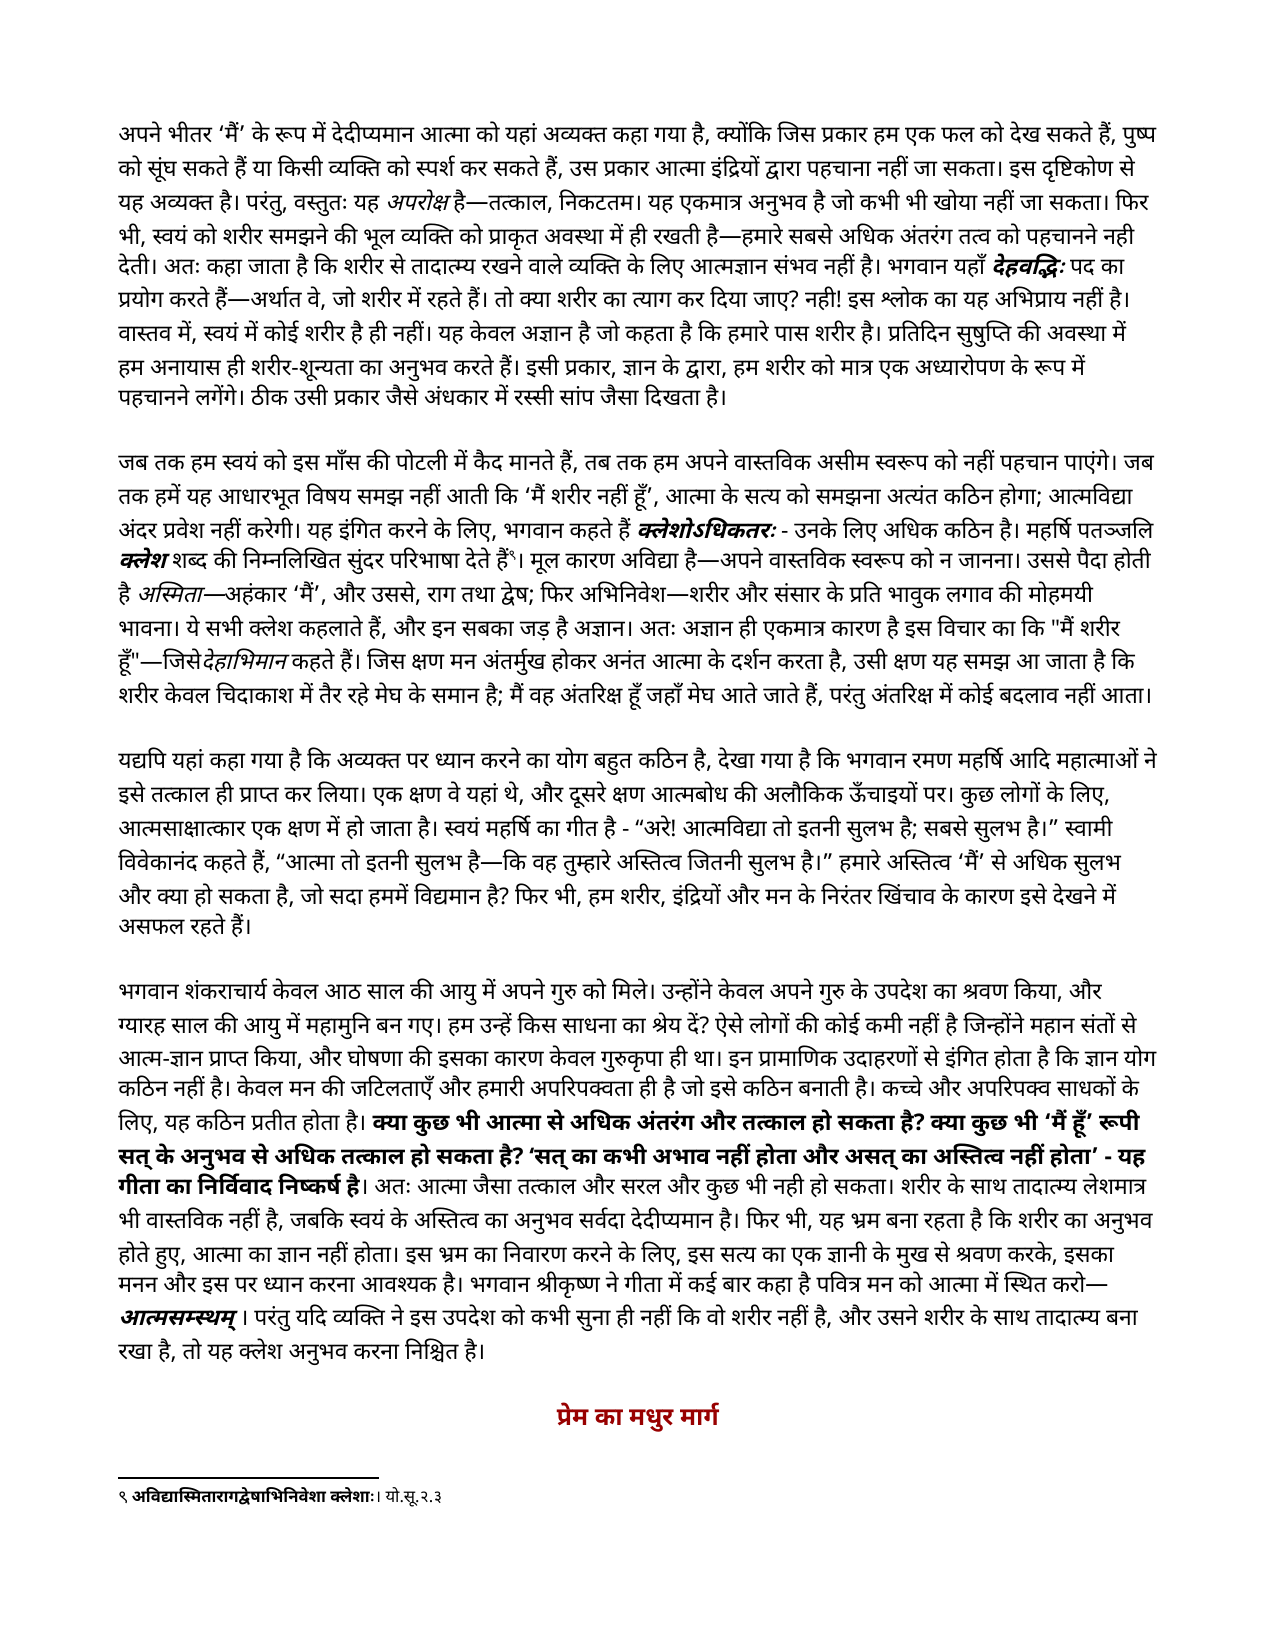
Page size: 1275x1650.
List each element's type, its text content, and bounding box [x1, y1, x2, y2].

text जब तक हम स्वयं को इस माँस की पोटली में कैद मानते हैं, तब तक हम अपने वास्तविक असीम स्वरूप को नहीं पहचान पाएंगे। जब तक हमें यह आधारभूत विषय समझ नहीं आती कि ‘मैं शरीर नहीं हूँ’, आत्मा के सत्य को समझना अत्यंत कठिन होगा; आत्मविद्या अंदर प्रवेश नहीं करेगी। यह इंगित करने के लिए, भगवान कहते हैं क्लेशोऽधिकतरः - उनके लिए अधिक कठिन है। महर्षि पतञ्जलि क्लेश शब्द की निम्नलिखित सुंदर परिभाषा देते हैं। मूल कारण अविद्या है—अपने वास्तविक स्वरूप को न जानना। उससे पैदा होती है अस्मिता—अहंकार ‘मैं’, और उससे, राग तथा द्वेष; फिर अभिनिवेश—शरीर और संसार के प्रति भावुक लगाव की मोहमयी भावना। ये सभी क्लेश कहलाते हैं, और इन सबका जड़ है अज्ञान। अतः अज्ञान ही एकमात्र कारण है इस विचार का कि "मैं शरीर हूँ"—जिसेदेहाभिमान कहते हैं। जिस क्षण मन अंतर्मुख होकर अनंत आत्मा के दर्शन करता है, उसी क्षण यह समझ आ जाता है कि शरीर केवल चिदाकाश में तैर रहे मेघ के समान है; मैं वह अंतरिक्ष हूँ जहाँ मेघ आते जाते हैं, परंतु अंतरिक्ष में कोई बदलाव नहीं आता। [118, 446, 1157, 713]
text यद्यपि यहां कहा गया है कि अव्यक्त पर ध्यान करने का योग बहुत कठिन है, देखा गया है कि भगवान रमण महर्षि आदि महात्माओं ने इसे तत्काल ही प्राप्त कर लिया। एक क्षण वे यहां थे, और दूसरे क्षण आत्मबोध की अलौकिक ऊँचाइयों पर। कुछ लोगों के लिए, आत्मसाक्षात्कार एक क्षण में हो जाता है। स्वयं महर्षि का गीत है - “अरे! आत्मविद्या तो इतनी सुलभ है; सबसे सुलभ है।” स्वामी विवेकानंद कहते हैं, “आत्मा तो इतनी सुलभ है—कि वह तुम्हारे अस्तित्व जितनी सुलभ है।” हमारे अस्तित्व ‘मैं’ से अधिक सुलभ और क्या हो सकता है, जो सदा हममें विद्यमान है? फिर भी, हम शरीर, इंद्रियों और मन के निरंतर खिंचाव के कारण इसे देखने में असफल रहते हैं। [118, 744, 1157, 943]
text भगवान शंकराचार्य केवल आठ साल की आयु में अपने गुरु को मिले। उन्होंने केवल अपने गुरु के उपदेश का श्रवण किया, और ग्यारह साल की आयु में महामुनि बन गए। हम उन्हें किस साधना का श्रेय दें? ऐसे लोगों की कोई कमी नहीं है जिन्होंने महान संतों से आत्म-ज्ञान प्राप्त किया, और घोषणा की इसका कारण केवल गुरुकृपा ही था। इन प्रामाणिक उदाहरणों से इंगित होता है कि ज्ञान योग कठिन नहीं है। केवल मन की जटिलताएँ और हमारी अपरिपक्वता ही है जो इसे कठिन बनाती है। कच्चे और अपरिपक्व साधकों के लिए, यह कठिन प्रतीत होता है। क्या कुछ भी आत्मा से अधिक अंतरंग और तत्काल हो सकता है? क्या कुछ भी ‘मैं हूँ’ रूपी सत् के अनुभव से अधिक तत्काल हो सकता है? ‘सत् का कभी अभाव नहीं होता और असत् का अस्तित्व नहीं होता’ - यह गीता का निर्विवाद निष्कर्ष है। अतः आत्मा जैसा तत्काल और सरल और कुछ भी नही हो सकता। शरीर के साथ तादात्म्य लेशमात्र भी वास्तविक नहीं है, जबकि स्वयं के अस्तित्व का अनुभव सर्वदा देदीप्यमान है। फिर भी, यह भ्रम बना रहता है कि शरीर का अनुभव होते हुए, आत्मा का ज्ञान नहीं होता। इस भ्रम का निवारण करने के लिए, इस सत्य का एक ज्ञानी के मुख से श्रवण करके, इसका मनन और इस पर ध्यान करना आवश्यक है। भगवान श्रीकृष्ण ने गीता में कई बार कहा है पवित्र मन को आत्मा में स्थित करो—आत्मसम्स्थम् । परंतु यदि व्यक्ति ने इस उपदेश को कभी सुना ही नहीं कि वो शरीर नहीं है, और उसने शरीर के साथ तादात्म्य बना रखा है, तो यह क्लेश अनुभव करना निश्चित है। [118, 975, 1157, 1369]
text अविद्यास्मितारागद्वेषाभिनिवेशा क्लेशाः। यो.सू.२.३ [118, 1484, 1157, 1509]
text प्रेम का मधुर मार्ग [118, 1403, 1157, 1436]
text अपने भीतर ‘मैं’ के रूप में देदीप्यमान आत्मा को यहां अव्यक्त कहा गया है, क्योंकि जिस प्रकार हम एक फल को देख सकते हैं, पुष्प को सूंघ सकते हैं या किसी व्यक्ति को स्पर्श कर सकते हैं, उस प्रकार आत्मा इंद्रियों द्वारा पहचाना नहीं जा सकता। इस दृष्टिकोण से यह अव्यक्त है। परंतु, वस्तुतः यह अपरोक्ष है—तत्काल, निकटतम। यह एकमात्र अनुभव है जो कभी भी खोया नहीं जा सकता। फिर भी, स्वयं को शरीर समझने की भूल व्यक्ति को प्राकृत अवस्था में ही रखती है—हमारे सबसे अधिक अंतरंग तत्व को पहचानने नही देती। अतः कहा जाता है कि शरीर से तादात्म्य रखने वाले व्यक्ति के लिए आत्मज्ञान संभव नहीं है। भगवान यहाँ देहवद्भिः पद का प्रयोग करते हैं—अर्थात वे, जो शरीर में रहते हैं। तो क्या शरीर का त्याग कर दिया जाए? नही! इस श्लोक का यह अभिप्राय नहीं है। वास्तव में, स्वयं में कोई शरीर है ही नहीं। यह केवल अज्ञान है जो कहता है कि हमारे पास शरीर है। प्रतिदिन सुषुप्ति की अवस्था में हम अनायास ही शरीर-शून्यता का अनुभव करते हैं। इसी प्रकार, ज्ञान के द्वारा, हम शरीर को मात्र एक अध्यारोपण के रूप में पहचानने लगेंगे। ठीक उसी प्रकार जैसे अंधकार में रस्सी सांप जैसा दिखता है। [118, 118, 1157, 415]
